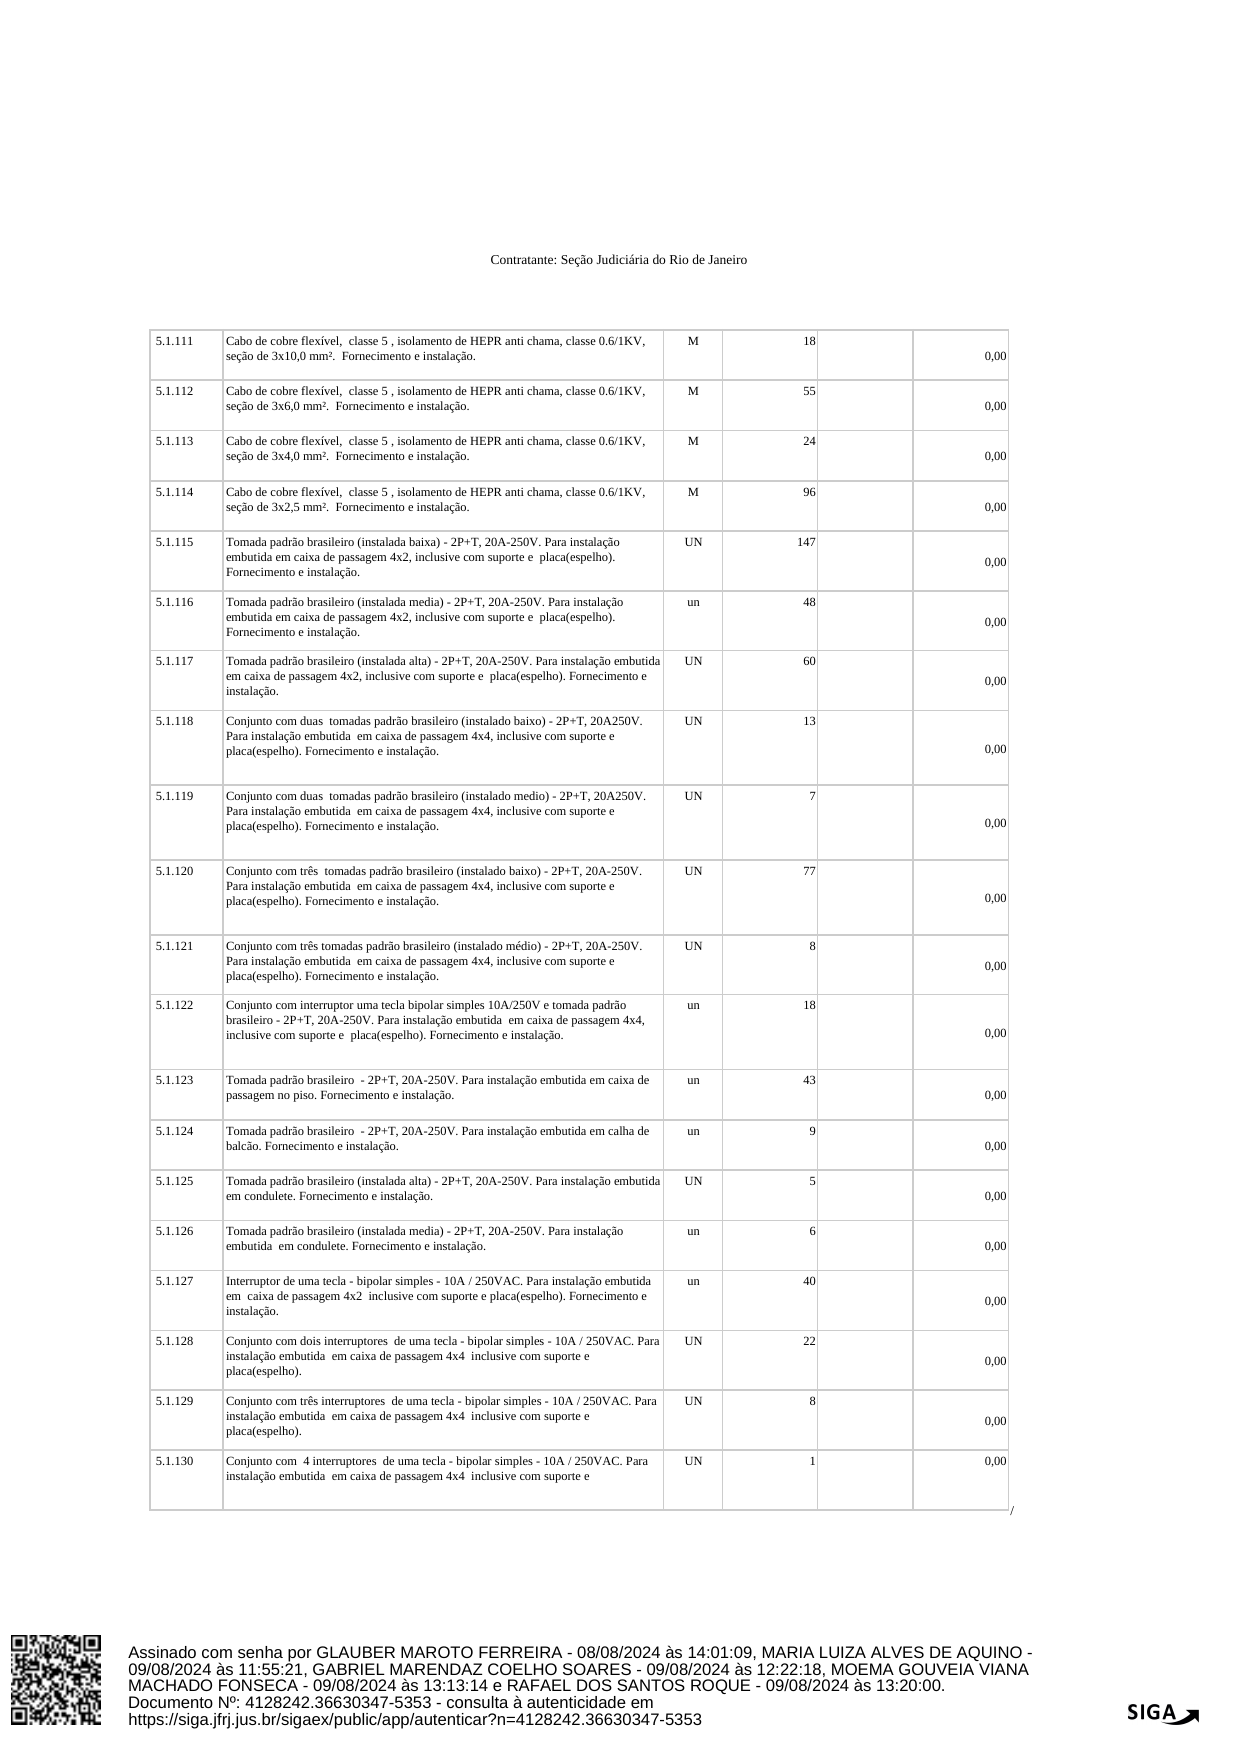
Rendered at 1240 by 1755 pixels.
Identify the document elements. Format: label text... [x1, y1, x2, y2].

table_cell 60 [723, 651, 817, 709]
table_cell Tomada padrão brasileiro - 2P+T, 20A-250V. Para instalação embutida em caixa de passagem no piso. Fornecimento e instalação. [224, 1070, 663, 1119]
table_cell 5.1.125 [151, 1171, 222, 1219]
table_cell UN [664, 711, 722, 784]
table_cell 13 [723, 711, 817, 784]
table_cell [818, 861, 912, 934]
table_cell 0,00 [914, 381, 1008, 429]
table_cell 5.1.129 [151, 1391, 222, 1449]
table_cell 0,00 [914, 651, 1008, 709]
table_cell UN [664, 786, 722, 859]
table_cell 5.1.121 [151, 936, 222, 994]
table_cell 0,00 [914, 482, 1008, 530]
table_cell 5.1.112 [151, 381, 222, 429]
table_cell 8 [723, 1391, 817, 1449]
table_cell 5.1.124 [151, 1121, 222, 1169]
table_cell [818, 431, 912, 480]
table_cell UN [664, 1391, 722, 1449]
table_cell M [664, 431, 722, 480]
table_cell 22 [723, 1331, 817, 1389]
table_cell 5.1.115 [151, 532, 222, 590]
table_cell [818, 532, 912, 590]
table_cell [818, 1121, 912, 1169]
table_cell un [664, 995, 722, 1068]
table_cell Tomada padrão brasileiro - 2P+T, 20A-250V. Para instalação embutida em calha de balcão. Fornecimento e instalação. [224, 1121, 663, 1169]
table_cell 0,00 [914, 1451, 1008, 1509]
table_cell Cabo de cobre flexível, classe 5 , isolamento de HEPR anti chama, classe 0.6/1KV, seção de 3x6,0 mm². Fornecimento e instalação. [224, 381, 663, 429]
table_cell 0,00 [914, 1271, 1008, 1329]
table_cell 0,00 [914, 1171, 1008, 1219]
table_header Cabo de cobre flexível, classe 5 , isolamento de HEPR anti chama, classe 0.6/1KV, seção de 3x10,0 mm². Fornecimento e instalação. [224, 331, 663, 379]
table_cell 8 [723, 936, 817, 994]
table_cell [818, 482, 912, 530]
table_cell 5.1.113 [151, 431, 222, 480]
table_cell UN [664, 651, 722, 709]
table_cell un [664, 1271, 722, 1329]
table_cell [818, 651, 912, 709]
table_cell Cabo de cobre flexível, classe 5 , isolamento de HEPR anti chama, classe 0.6/1KV, seção de 3x2,5 mm². Fornecimento e instalação. [224, 482, 663, 530]
table_cell [818, 711, 912, 784]
table_cell 7 [723, 786, 817, 859]
table_header 5.1.111 [151, 331, 222, 379]
table_cell 9 [723, 1121, 817, 1169]
table_cell Conjunto com dois interruptores de uma tecla - bipolar simples - 10A / 250VAC. Para instalação embutida em caixa de passagem 4x4 inclusive com suporte e placa(espelho). [224, 1331, 663, 1389]
table_cell [818, 592, 912, 650]
table_cell 77 [723, 861, 817, 934]
table_cell 5.1.117 [151, 651, 222, 709]
table_cell 5.1.130 [151, 1451, 222, 1509]
table_cell 5.1.128 [151, 1331, 222, 1389]
table_cell 0,00 [914, 711, 1008, 784]
table_cell 5.1.118 [151, 711, 222, 784]
table_cell 5.1.126 [151, 1221, 222, 1270]
table_cell UN [664, 1331, 722, 1389]
table_cell 6 [723, 1221, 817, 1270]
table_cell UN [664, 936, 722, 994]
table_cell 0,00 [914, 431, 1008, 480]
table_cell 5.1.116 [151, 592, 222, 650]
table_header [818, 331, 912, 379]
table_cell 24 [723, 431, 817, 480]
table_cell [818, 1451, 912, 1509]
table_cell [818, 786, 912, 859]
table_cell Conjunto com três tomadas padrão brasileiro (instalado médio) - 2P+T, 20A-250V. Para instalação embutida em caixa de passagem 4x4, inclusive com suporte e placa(espelho). Fornecimento e instalação. [224, 936, 663, 994]
table_cell Tomada padrão brasileiro (instalada media) - 2P+T, 20A-250V. Para instalação embutida em caixa de passagem 4x2, inclusive com suporte e placa(espelho). Fornecimento e instalação. [224, 592, 663, 650]
table_header 18 [723, 331, 817, 379]
table_cell 0,00 [914, 1391, 1008, 1449]
table_cell 48 [723, 592, 817, 650]
table_cell [818, 1331, 912, 1389]
table_cell 5 [723, 1171, 817, 1219]
table_cell 5.1.114 [151, 482, 222, 530]
table_cell Conjunto com duas tomadas padrão brasileiro (instalado baixo) - 2P+T, 20A250V. Para instalação embutida em caixa de passagem 4x4, inclusive com suporte e placa(espelho). Fornecimento e instalação. [224, 711, 663, 784]
table_cell un [664, 1070, 722, 1119]
table_cell 18 [723, 995, 817, 1068]
table_cell 0,00 [914, 995, 1008, 1068]
table_cell 40 [723, 1271, 817, 1329]
table_cell Tomada padrão brasileiro (instalada baixa) - 2P+T, 20A-250V. Para instalação embutida em caixa de passagem 4x2, inclusive com suporte e placa(espelho). Fornecimento e instalação. [224, 532, 663, 590]
table_cell 147 [723, 532, 817, 590]
table_cell UN [664, 1451, 722, 1509]
table_cell 5.1.127 [151, 1271, 222, 1329]
table_cell un [664, 1221, 722, 1270]
table_cell UN [664, 1171, 722, 1219]
table_cell 0,00 [914, 1121, 1008, 1169]
table_header M [664, 331, 722, 379]
table_cell [818, 1070, 912, 1119]
table_cell [818, 381, 912, 429]
table_cell 5.1.120 [151, 861, 222, 934]
table_cell UN [664, 532, 722, 590]
table_cell 55 [723, 381, 817, 429]
table_cell 0,00 [914, 592, 1008, 650]
table_cell [818, 1171, 912, 1219]
table_cell [818, 1391, 912, 1449]
table_cell Tomada padrão brasileiro (instalada alta) - 2P+T, 20A-250V. Para instalação embutida em caixa de passagem 4x2, inclusive com suporte e placa(espelho). Fornecimento e instalação. [224, 651, 663, 709]
table_cell [818, 936, 912, 994]
table_cell Cabo de cobre flexível, classe 5 , isolamento de HEPR anti chama, classe 0.6/1KV, seção de 3x4,0 mm². Fornecimento e instalação. [224, 431, 663, 480]
table_cell Conjunto com três tomadas padrão brasileiro (instalado baixo) - 2P+T, 20A-250V. Para instalação embutida em caixa de passagem 4x4, inclusive com suporte e placa(espelho). Fornecimento e instalação. [224, 861, 663, 934]
table_cell Conjunto com três interruptores de uma tecla - bipolar simples - 10A / 250VAC. Para instalação embutida em caixa de passagem 4x4 inclusive com suporte e placa(espelho). [224, 1391, 663, 1449]
table_cell 5.1.119 [151, 786, 222, 859]
table_cell UN [664, 861, 722, 934]
table_cell Conjunto com 4 interruptores de uma tecla - bipolar simples - 10A / 250VAC. Para instalação embutida em caixa de passagem 4x4 inclusive com suporte e [224, 1451, 663, 1509]
table_cell 0,00 [914, 936, 1008, 994]
table_cell Conjunto com interruptor uma tecla bipolar simples 10A/250V e tomada padrão brasileiro - 2P+T, 20A-250V. Para instalação embutida em caixa de passagem 4x4, inclusive com suporte e placa(espelho). Fornecimento e instalação. [224, 995, 663, 1068]
table_cell Tomada padrão brasileiro (instalada alta) - 2P+T, 20A-250V. Para instalação embutida em condulete. Fornecimento e instalação. [224, 1171, 663, 1219]
table_cell M [664, 381, 722, 429]
table_cell 0,00 [914, 1221, 1008, 1270]
table_cell un [664, 592, 722, 650]
table_cell 0,00 [914, 532, 1008, 590]
table_cell 43 [723, 1070, 817, 1119]
table_cell 0,00 [914, 1070, 1008, 1119]
table_cell [818, 995, 912, 1068]
table_cell Tomada padrão brasileiro (instalada media) - 2P+T, 20A-250V. Para instalação embutida em condulete. Fornecimento e instalação. [224, 1221, 663, 1270]
table_cell M [664, 482, 722, 530]
table_cell 1 [723, 1451, 817, 1509]
table_cell 0,00 [914, 861, 1008, 934]
table_cell 5.1.123 [151, 1070, 222, 1119]
table_cell 5.1.122 [151, 995, 222, 1068]
table_cell [818, 1221, 912, 1270]
table_cell un [664, 1121, 722, 1169]
table_cell Conjunto com duas tomadas padrão brasileiro (instalado medio) - 2P+T, 20A250V. Para instalação embutida em caixa de passagem 4x4, inclusive com suporte e placa(espelho). Fornecimento e instalação. [224, 786, 663, 859]
table_cell Interruptor de uma tecla - bipolar simples - 10A / 250VAC. Para instalação embutida em caixa de passagem 4x2 inclusive com suporte e placa(espelho). Fornecimento e instalação. [224, 1271, 663, 1329]
table_cell 96 [723, 482, 817, 530]
table_cell 0,00 [914, 786, 1008, 859]
table_header 0,00 [914, 331, 1008, 379]
table_cell 0,00 [914, 1331, 1008, 1389]
table_cell [818, 1271, 912, 1329]
